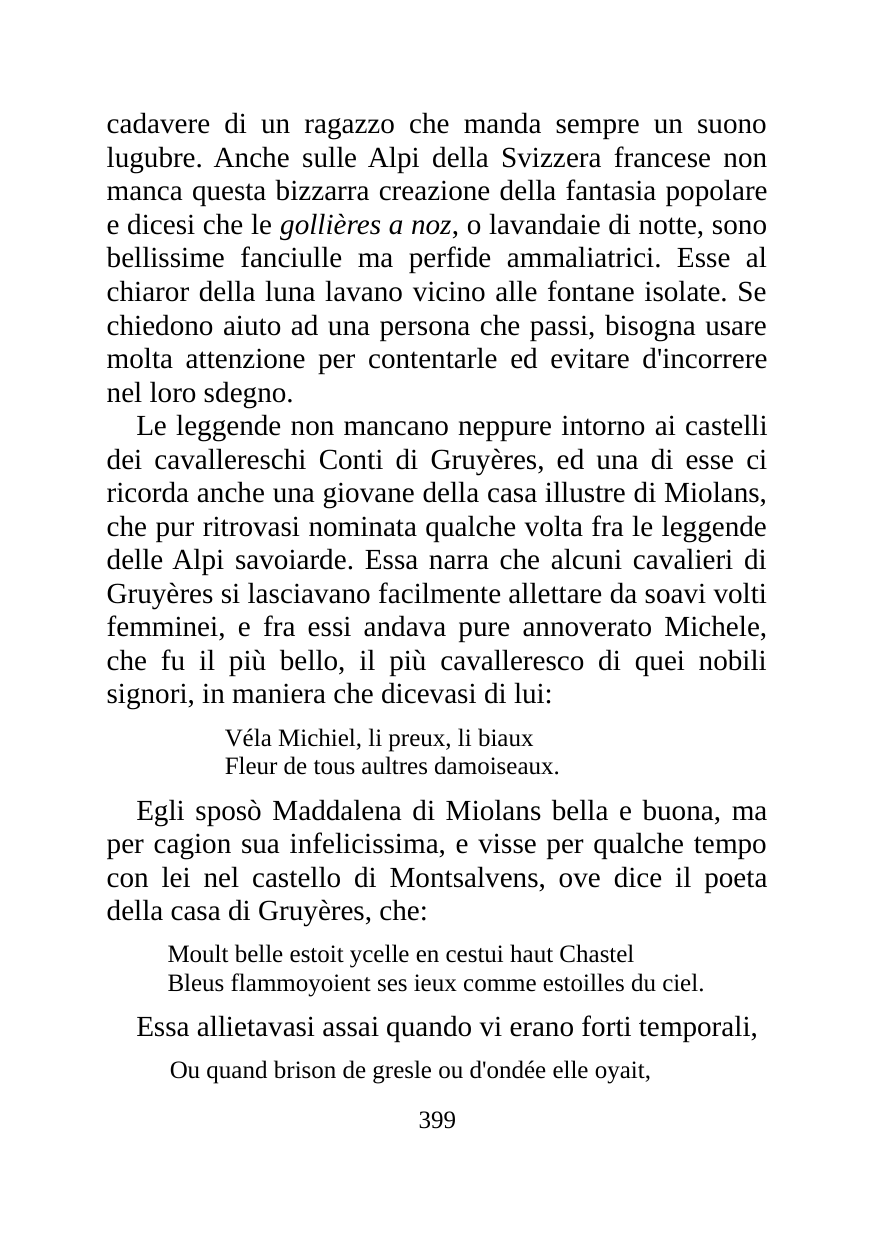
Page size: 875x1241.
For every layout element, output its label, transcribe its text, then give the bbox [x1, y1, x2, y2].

text Véla Michiel, li preux, li biaux Fleur de tous aultres damoiseaux. [224, 723, 768, 780]
text Le leggende non mancano neppure intorno ai castelli dei cavallereschi Conti di Gruyères, ed una di esse ci ricorda anche una giovane della casa illustre di Miolans, che pur ritrovasi nominata qualche volta fra le leggende delle Alpi savoiarde. Essa narra che alcuni cavalieri di Gruyères si lasciavano facilmente allettare da soavi volti femminei, e fra essi andava pure annoverato Michele, che fu il più bello, il più cavalleresco di quei nobili signori, in maniera che dicevasi di lui: [106, 408, 768, 710]
text cadavere di un ragazzo che manda sempre un suono lugubre. Anche sulle Alpi della Svizzera francese non manca questa bizzarra creazione della fantasia popolare e dicesi che le gollières a noz, o lavandaie di notte, sono bellissime fanciulle ma perfide ammaliatrici. Esse al chiaror della luna lavano vicino alle fontane isolate. Se chiedono aiuto ad una persona che passi, bisogna usare molta attenzione per contentarle ed evitare d'incorrere nel loro sdegno. [106, 106, 768, 408]
text Moult belle estoit ycelle en cestui haut Chastel Bleus flammoyoient ses ieux comme estoilles du ciel. [167, 939, 768, 997]
text Ou quand brison de gresle ou d'ondée elle oyait, [169, 1055, 768, 1084]
text Essa allietavasi assai quando vi erano forti temporali, [106, 1009, 768, 1043]
text Egli sposò Maddalena di Miolans bella e buona, ma per cagion sua infelicissima, e visse per qualche tempo con lei nel castello di Montsalvens, ove dice il poeta della casa di Gruyères, che: [106, 793, 768, 927]
